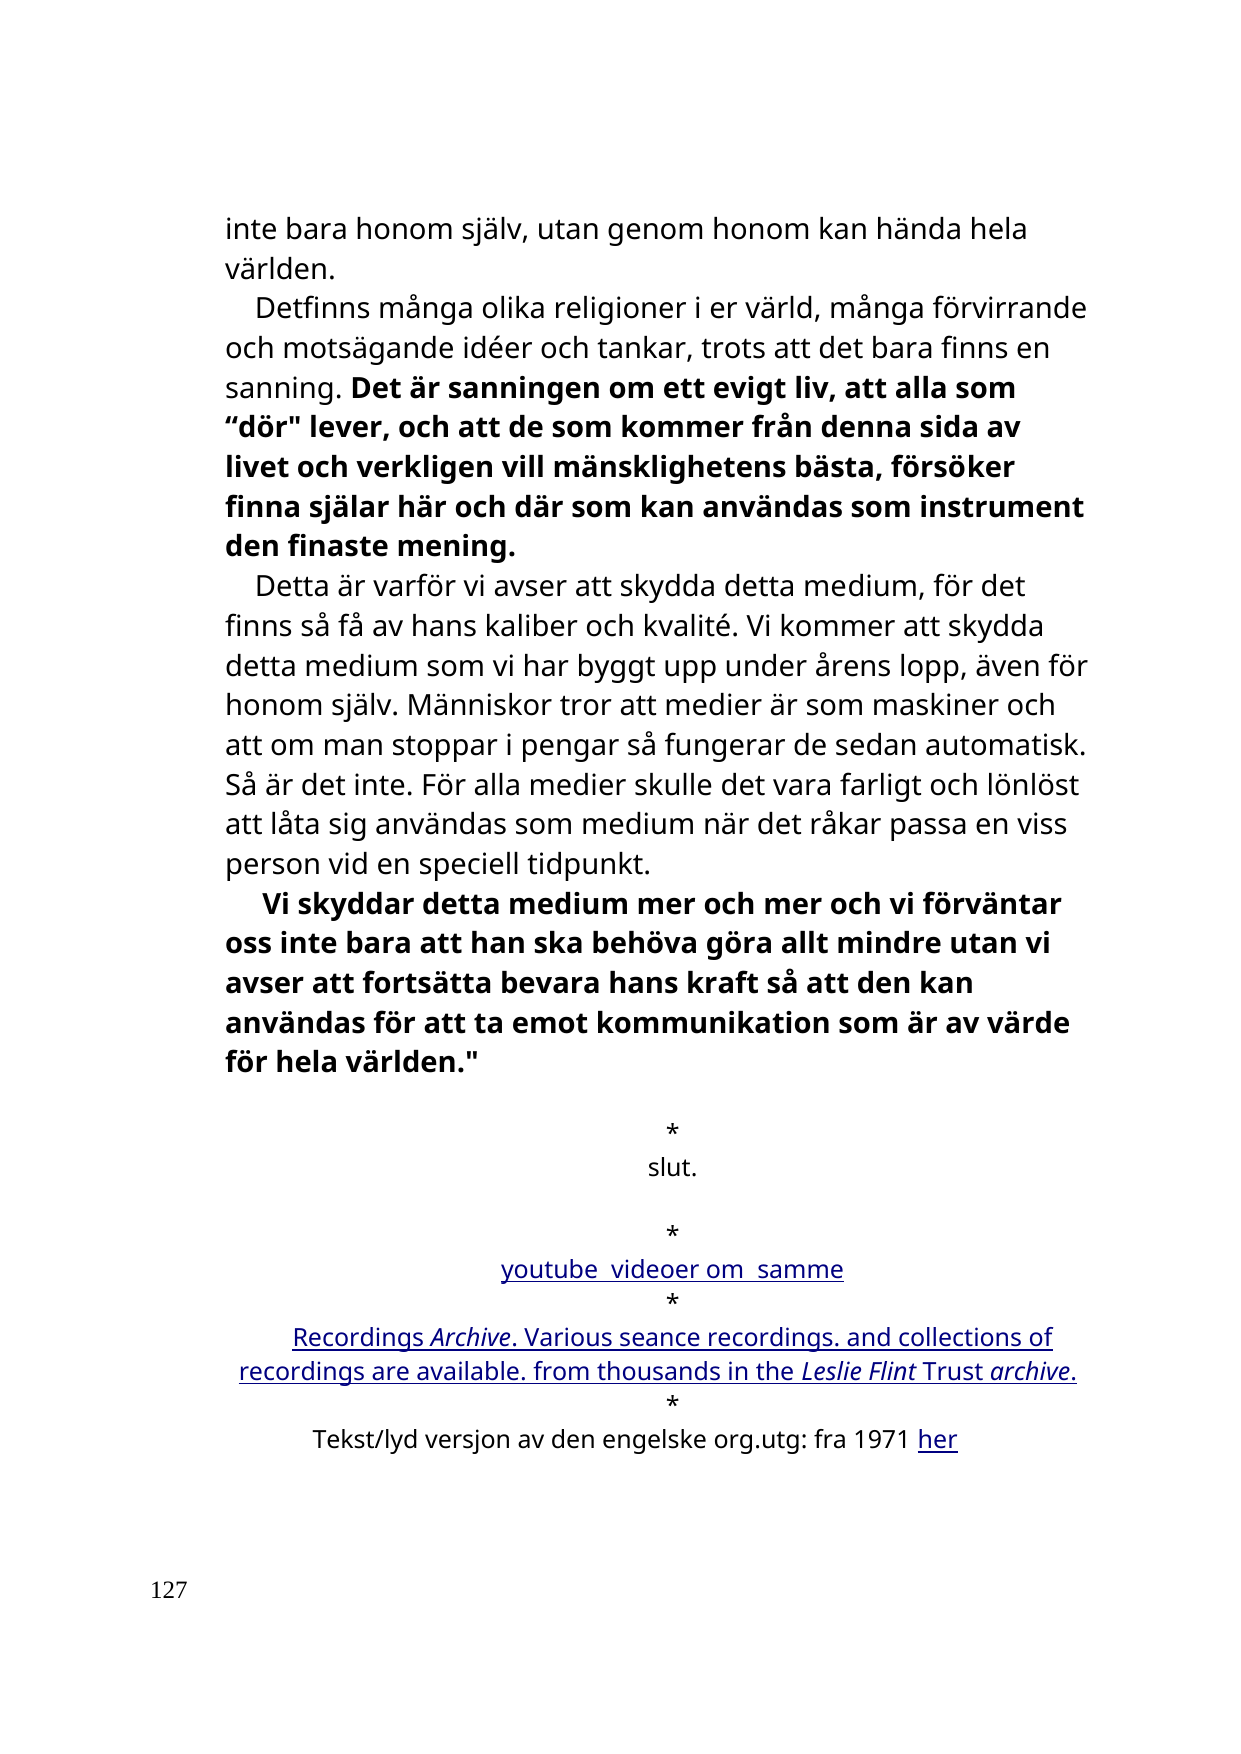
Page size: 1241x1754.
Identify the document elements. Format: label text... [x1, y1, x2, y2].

text Recordings Archive. Various seance recordings. and collections of recordings are available. from thousands in the Leslie Flint Trust archive. [225, 1320, 1090, 1388]
text Vi skyddar detta medium mer och mer och vi förväntar oss inte bara att han ska behöva göra allt mindre utan vi avser att fortsätta bevara hans kraft så att den kan användas för att ta emot kommunikation som är av värde för hela världen." [225, 883, 1090, 1081]
text * [225, 1388, 1090, 1422]
text * [225, 1286, 1090, 1320]
text * [225, 1218, 1090, 1252]
text slut. [225, 1149, 1090, 1183]
text inte bara honom själv, utan genom honom kan hända hela världen. [225, 208, 1090, 288]
text Tekst/lyd versjon av den engelske org.utg: fra 1971 her [150, 1422, 1090, 1456]
text youtube videoer om samme [225, 1252, 1090, 1286]
text Detta är varför vi avser att skydda detta me­dium, för det finns så få av hans kaliber och kvalité. Vi kommer att skydda detta medium som vi har byggt upp under årens lopp, även för honom själv. Människor tror att medier är som maskiner och att om man stoppar i pengar så fungerar de sedan automatisk. Så är det inte. För alla medier skulle det vara farligt och lönlöst att låta sig användas som medium när det råkar passa en viss person vid en speciell tidpunkt. [225, 565, 1090, 883]
text Detfinns många olika religioner i er värld, många förvirrande och motsägande idéer och tankar, trots att det bara finns en sanning. Det är sanningen om ett evigt liv, att alla som “dör" lever, och att de som kommer från denna sida av livet och verkligen vill mänsklighetens bästa, försö­ker finna själar här och där som kan användas som instrument den finaste mening. [225, 288, 1090, 565]
text * [225, 1115, 1090, 1149]
